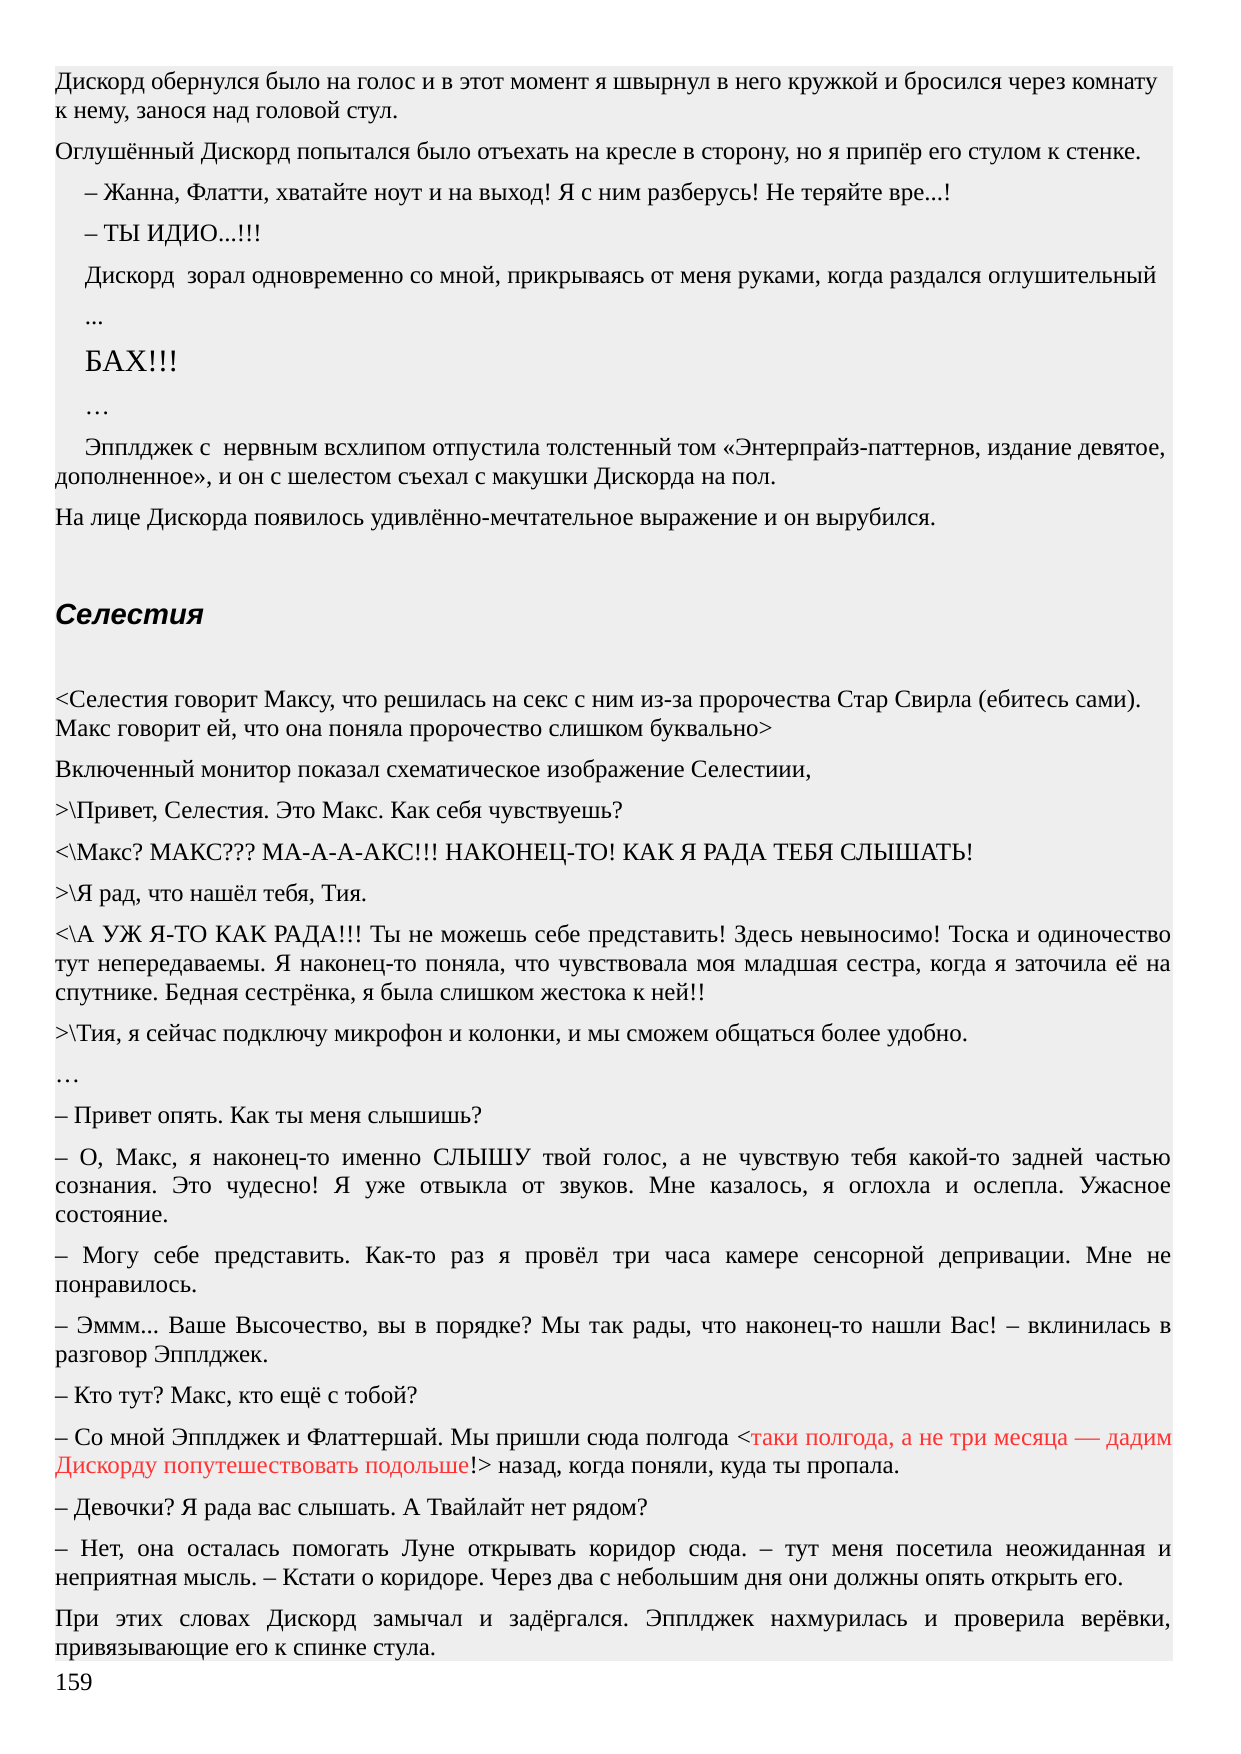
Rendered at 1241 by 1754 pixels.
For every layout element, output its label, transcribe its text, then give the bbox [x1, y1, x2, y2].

text БАХ!!! [55, 342, 1173, 378]
text – Со мной Эпплджек и Флаттершай. Мы пришли сюда полгода <таки полгода, а не три месяца — дадим Дискорду попутешествовать подольше!> назад, когда поняли, куда ты пропала. [55, 1422, 1173, 1479]
text >\Привет, Селестия. Это Макс. Как себя чувствуешь? [55, 796, 1173, 824]
text … [55, 1059, 1173, 1088]
text При этих словах Дискорд замычал и задёргался. Эпплджек нахмурилась и проверила верёвки, привязывающие его к спинке стула. [55, 1603, 1173, 1661]
text … [55, 391, 1173, 419]
text <Селестия говорит Максу, что решилась на секс с ним из-за пророчества Стар Свирла (ебитесь сами). Макс говорит ей, что она поняла пророчество слишком буквально> [55, 684, 1173, 742]
text – Девочки? Я рада вас слышать. А Твайлайт нет рядом? [55, 1492, 1173, 1521]
text – Привет опять. Как ты меня слышишь? [55, 1101, 1173, 1129]
text Включенный монитор показал схематическое изображение Селестиии, [55, 754, 1173, 783]
text – Могу себе представить. Как-то раз я провёл три часа камере сенсорной депривации. Мне не понравилось. [55, 1241, 1173, 1298]
list Дискорд обернулся было на голос и в этот момент я швырнул в него кружкой и бросился через комнату к нему, занося над головой стул. [55, 66, 1173, 123]
text Дискорд зорал одновременно со мной, прикрываясь от меня руками, когда раздался оглушительный [55, 260, 1173, 288]
text – Кто тут? Макс, кто ещё с тобой? [55, 1381, 1173, 1409]
text – ТЫ ИДИО...!!! [55, 218, 1173, 247]
text <\Макс? МАКС??? МА-А-А-АКС!!! НАКОНЕЦ-ТО! КАК Я РАДА ТЕБЯ СЛЫШАТЬ! [55, 837, 1173, 866]
text ... [55, 301, 1173, 330]
text – Эммм... Ваше Высочество, вы в порядке? Мы так рады, что наконец-то нашли Вас! – вклинилась в разговор Эпплджек. [55, 1311, 1173, 1368]
text На лице Дискорда появилось удивлённо-мечтательное выражение и он вырубился. [55, 502, 1173, 531]
text – Жанна, Флатти, хватайте ноут и на выход! Я с ним разберусь! Не теряйте вре...! [55, 177, 1173, 206]
text >\Тия, я сейчас подключу микрофон и колонки, и мы сможем общаться более удобно. [55, 1018, 1173, 1047]
text <\А УЖ Я-ТО КАК РАДА!!! Ты не можешь себе представить! Здесь невыносимо! Тоска и одиночество тут непередаваемы. Я наконец-то поняла, что чувствовала моя младшая сестра, когда я заточила её на спутнике. Бедная сестрёнка, я была слишком жестока к ней!! [55, 919, 1173, 1006]
subtitle Селестия [55, 597, 1173, 631]
text – Нет, она осталась помогать Луне открывать коридор сюда. – тут меня посетила неожиданная и неприятная мысль. – Кстати о коридоре. Через два с небольшим дня они должны опять открыть его. [55, 1533, 1173, 1591]
text Эпплджек с нервным всхлипом отпустила толстенный том «Энтерпрайз-паттернов, издание девятое, дополненное», и он с шелестом съехал с макушки Дискорда на пол. [55, 432, 1173, 489]
text – О, Макс, я наконец-то именно СЛЫШУ твой голос, а не чувствую тебя какой-то задней частью сознания. Это чудесно! Я уже отвыкла от звуков. Мне казалось, я оглохла и ослепла. Ужасное состояние. [55, 1142, 1173, 1228]
text Оглушённый Дискорд попытался было отъехать на кресле в сторону, но я припёр его стулом к стенке. [55, 136, 1173, 165]
text >\Я рад, что нашёл тебя, Тия. [55, 878, 1173, 907]
